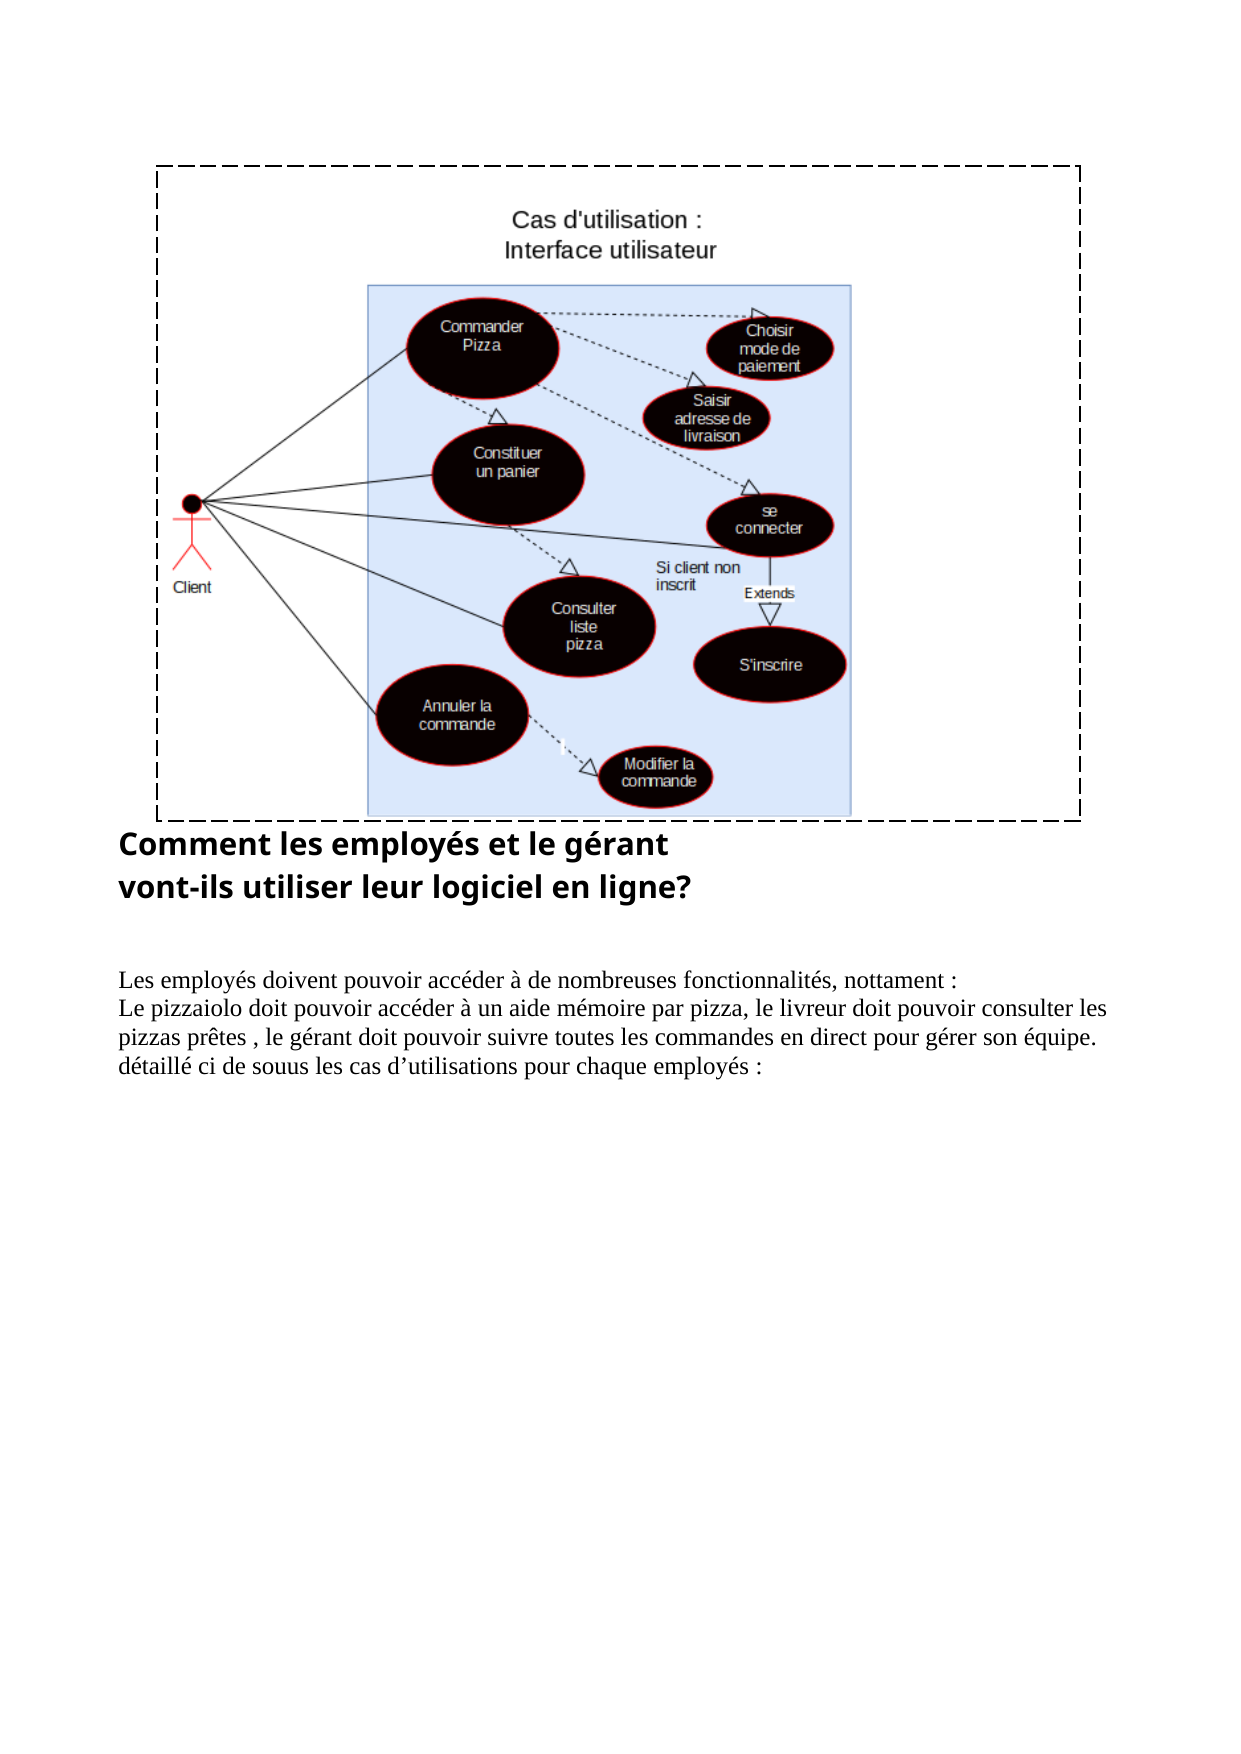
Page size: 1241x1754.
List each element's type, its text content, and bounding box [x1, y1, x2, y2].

text détaillé ci de souus les cas d’utilisations pour chaque employés : [118, 1051, 1122, 1080]
text vont-ils utiliser leur logiciel en ligne? [118, 864, 1122, 907]
text Les employés doivent pouvoir accéder à de nombreuses fonctionnalités, nottament : [118, 965, 1122, 993]
text Le pizzaiolo doit pouvoir accéder à un aide mémoire par pizza, le livreur doit pouvoir consulter les pizzas prêtes , le gérant doit pouvoir suivre toutes les commandes en direct pour gérer son équipe. [118, 993, 1122, 1051]
text Comment les employés et le gérant [118, 147, 1122, 864]
